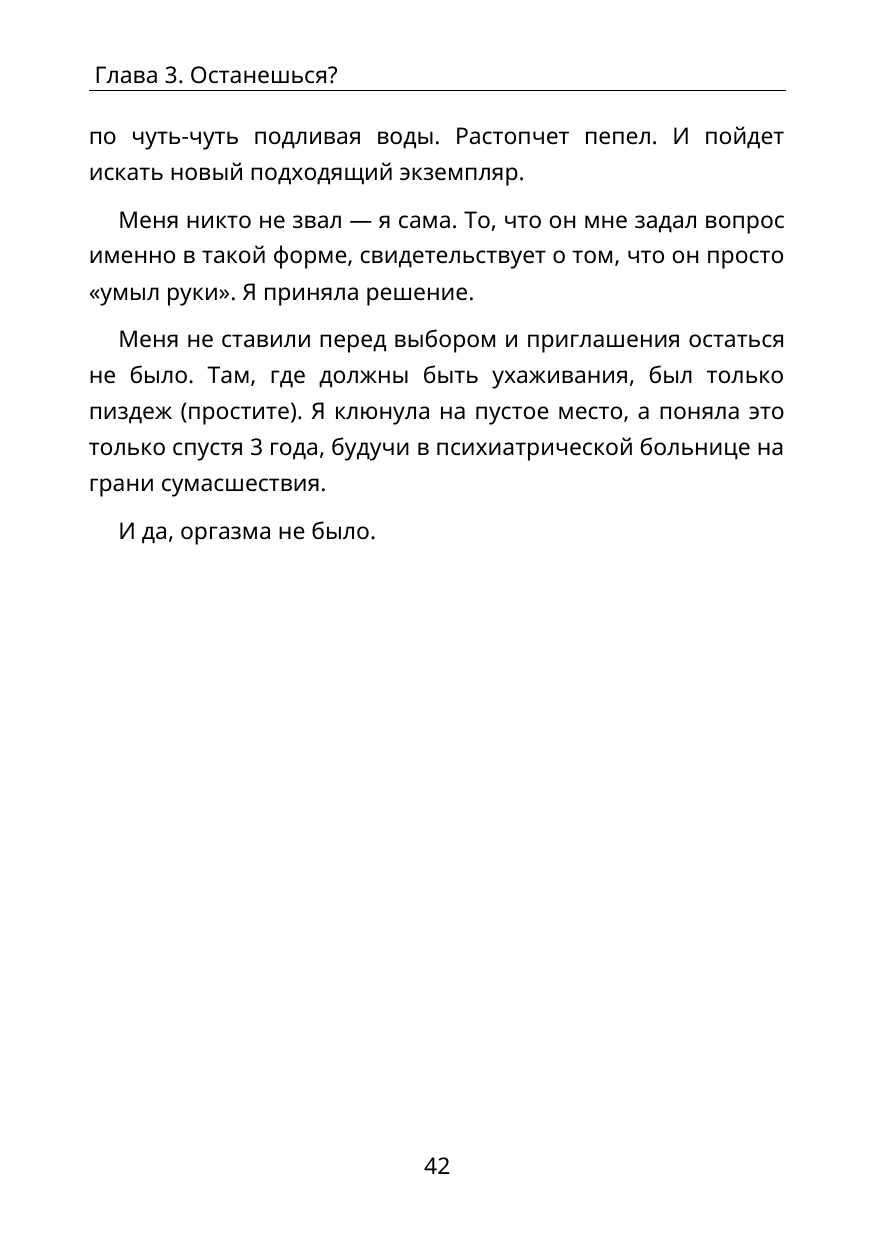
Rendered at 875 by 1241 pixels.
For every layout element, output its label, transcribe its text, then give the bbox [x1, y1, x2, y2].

text Меня не ставили перед выбором и приглашения остаться не было. Там, где должны быть ухаживания, был только пиздеж (простите). Я клюнула на пустое место, а поняла это только спустя 3 года, будучи в психиатрической больнице на грани сумасшествия. [88, 323, 786, 498]
text И да, оргазма не было. [88, 514, 786, 546]
text по чуть-чуть подливая воды. Растопчет пепел. И пойдет искать новый подходящий экземпляр. [88, 120, 786, 187]
text Меня никто не звал — я сама. То, что он мне задал вопрос именно в такой форме, свидетельствует о том, что он просто «умыл руки». Я приняла решение. [88, 203, 786, 307]
